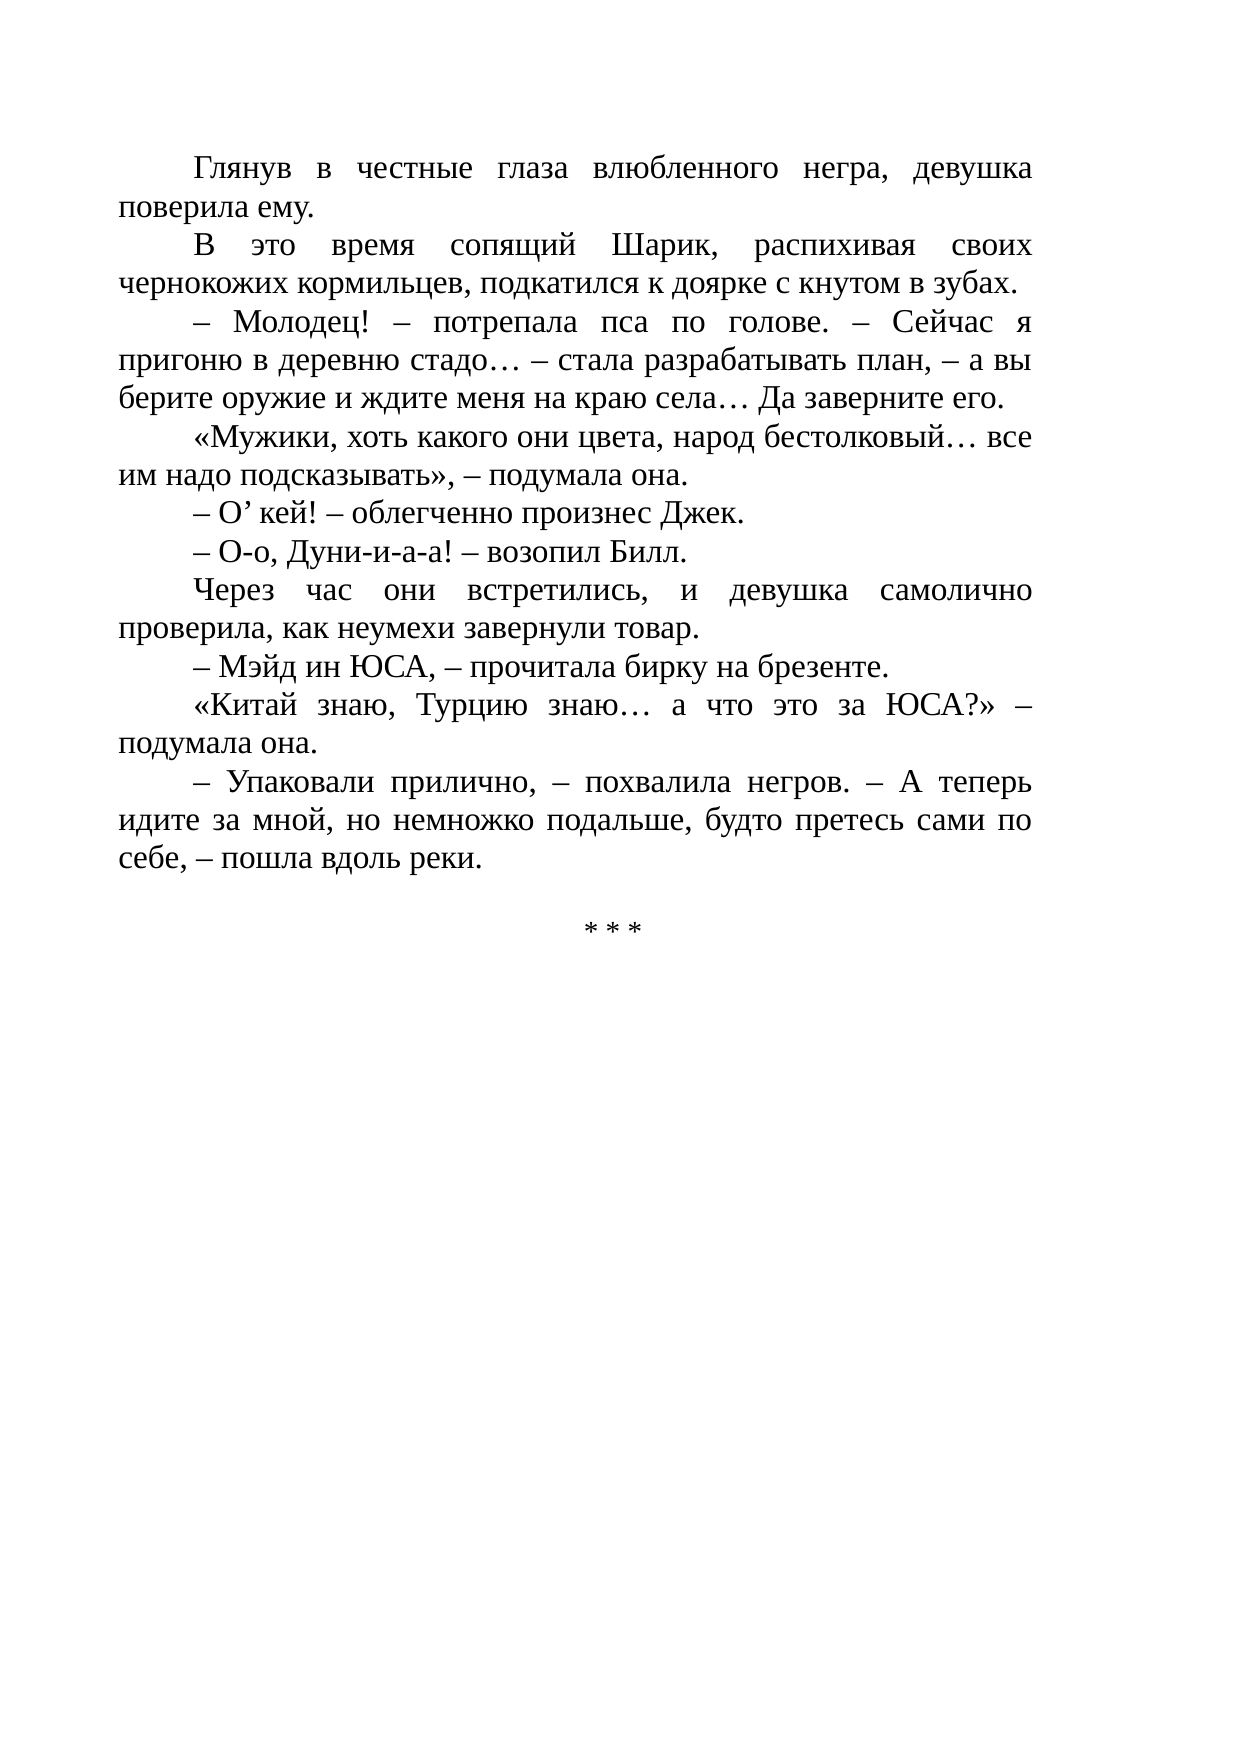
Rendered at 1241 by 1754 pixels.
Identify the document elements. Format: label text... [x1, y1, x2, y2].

subtitle – О’ кей! – облегченно произнес Джек. [118, 493, 1033, 531]
subtitle «Китай знаю, Турцию знаю… а что это за ЮСА?» – подумала она. [118, 684, 1033, 761]
subtitle Глянув в честные глаза влюбленного негра, девушка поверила ему. [118, 148, 1033, 224]
subtitle Через час они встретились, и девушка самолично проверила, как неумехи завернули товар. [118, 569, 1033, 646]
subtitle * * * [118, 914, 1033, 948]
subtitle – Упаковали прилично, – похвалила негров. – А теперь идите за мной, но немножко подальше, будто претесь сами по ceбe, – пошла вдоль реки. [118, 761, 1033, 876]
subtitle «Мужики, хоть какого они цвета, народ бестолковый… все им надо подсказывать», – подумала она. [118, 416, 1033, 493]
subtitle В это время сопящий Шарик, распихивая своих чернокожих кормильцев, подкатился к доярке с кнутом в зубах. [118, 224, 1033, 301]
subtitle – О-о, Дуни-и-а-а! – возопил Билл. [118, 531, 1033, 569]
subtitle – Молодец! – потрепала пса по голове. – Сейчас я пригоню в деревню стадо… – стала разрабатывать план, – а вы берите оружие и ждите меня на краю села… Да заверните его. [118, 301, 1033, 416]
subtitle – Мэйд ин ЮСА, – прочитала бирку на брезенте. [118, 646, 1033, 684]
